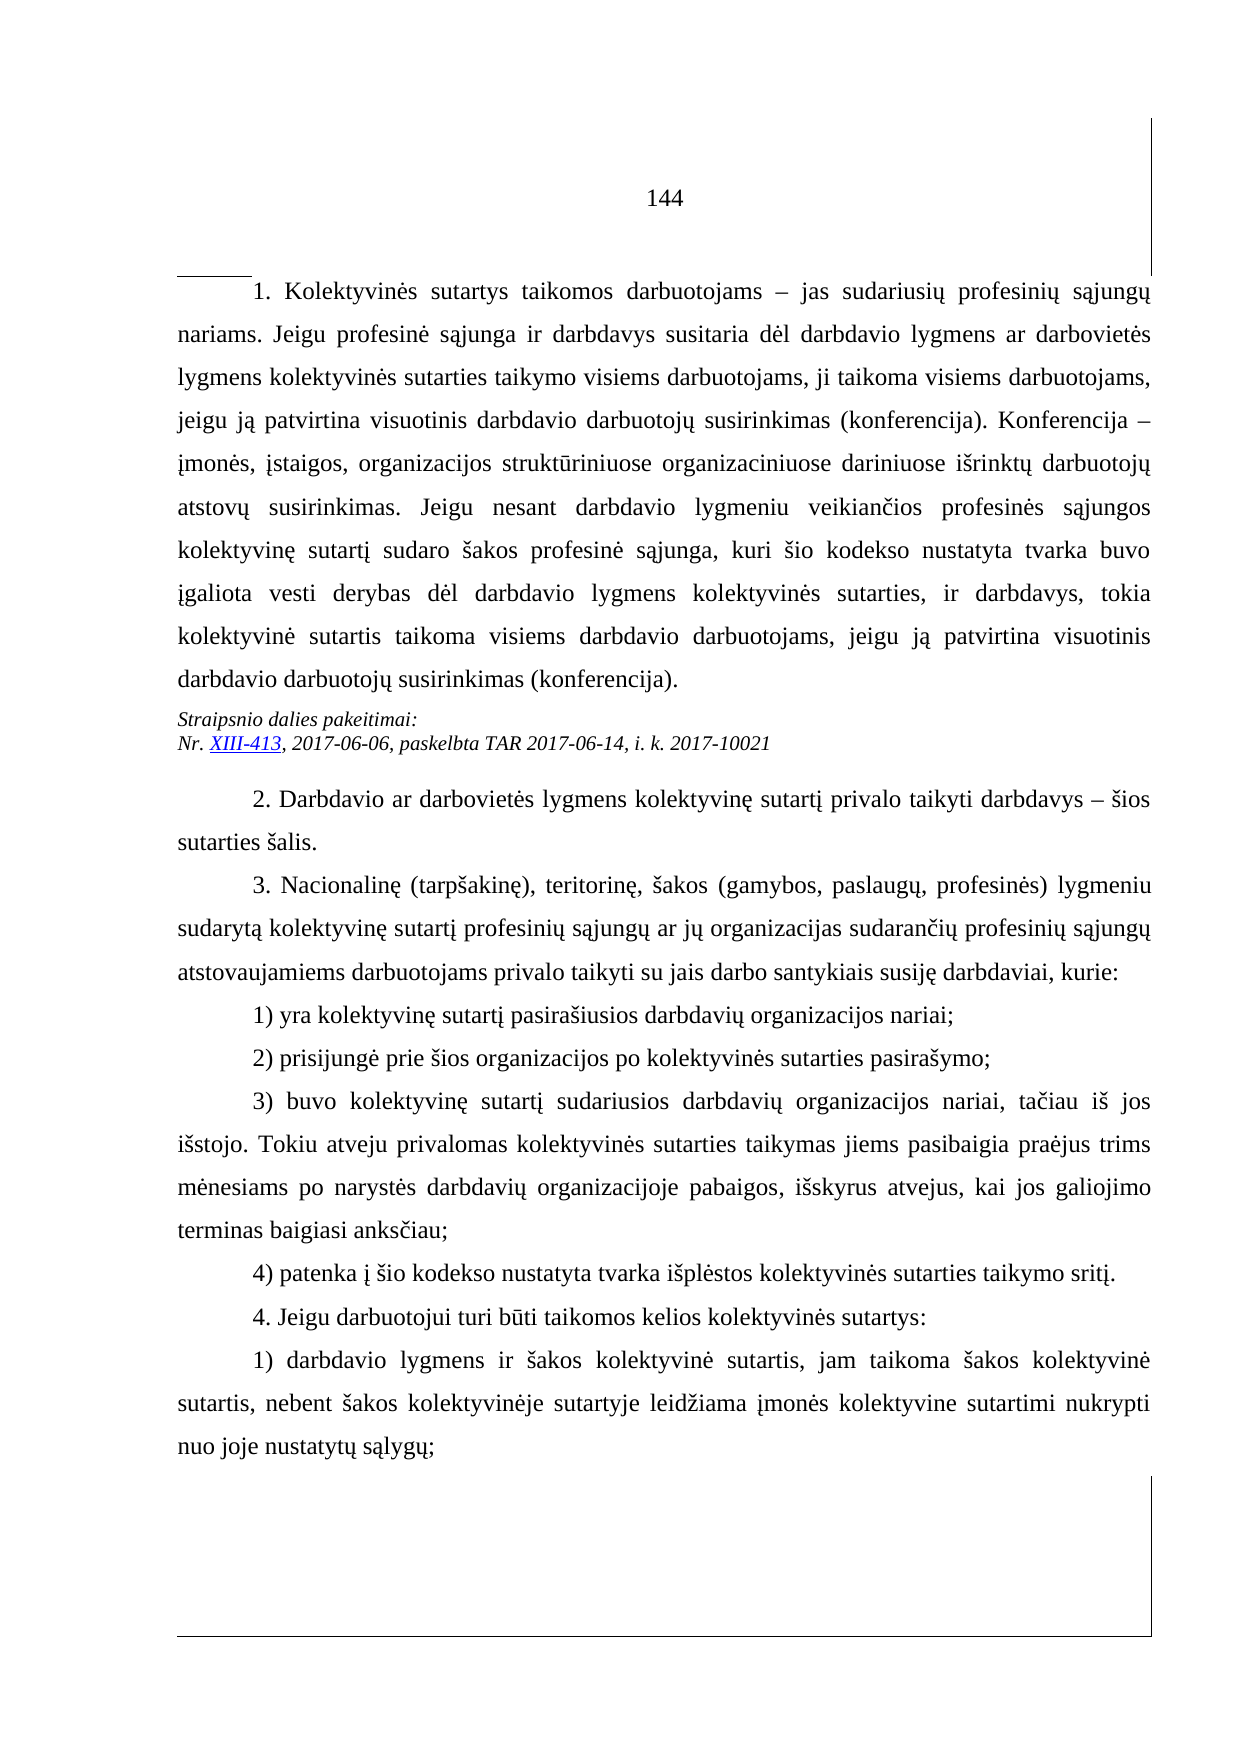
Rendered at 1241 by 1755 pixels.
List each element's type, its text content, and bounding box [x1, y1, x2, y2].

text 3. Nacionalinę (tarpšakinę), teritorinę, šakos (gamybos, paslaugų, profesinės) lygmeniu sudarytą kolektyvinę sutartį profesinių sąjungų ar jų organizacijas sudarančių profesinių sąjungų atstovaujamiems darbuotojams privalo taikyti su jais darbo santykiais susiję darbdaviai, kurie: [177, 870, 1152, 985]
text 2) prisijungė prie šios organizacijos po kolektyvinės sutarties pasirašymo; [177, 1043, 1152, 1072]
text Straipsnio dalies pakeitimai: [177, 707, 1152, 731]
text Nr. XIII-413, 2017-06-06, paskelbta TAR 2017-06-14, i. k. 2017-10021 [177, 731, 1152, 755]
text 4) patenka į šio kodekso nustatyta tvarka išplėstos kolektyvinės sutarties taikymo sritį. [177, 1258, 1152, 1287]
text 1) yra kolektyvinę sutartį pasirašiusios darbdavių organizacijos nariai; [177, 1000, 1152, 1028]
text 3) buvo kolektyvinę sutartį sudariusios darbdavių organizacijos nariai, tačiau iš jos išstojo. Tokiu atveju privalomas kolektyvinės sutarties taikymas jiems pasibaigia praėjus trims mėnesiams po narystės darbdavių organizacijoje pabaigos, išskyrus atvejus, kai jos galiojimo terminas baigiasi anksčiau; [177, 1086, 1152, 1244]
text 2. Darbdavio ar darbovietės lygmens kolektyvinę sutartį privalo taikyti darbdavys – šios sutarties šalis. [177, 784, 1152, 856]
text 1. Kolektyvinės sutartys taikomos darbuotojams – jas sudariusių profesinių sąjungų nariams. Jeigu profesinė sąjunga ir darbdavys susitaria dėl darbdavio lygmens ar darbovietės lygmens kolektyvinės sutarties taikymo visiems darbuotojams, ji taikoma visiems darbuotojams, jeigu ją patvirtina visuotinis darbdavio darbuotojų susirinkimas (konferencija). Konferencija – įmonės, įstaigos, organizacijos struktūriniuose organizaciniuose dariniuose išrinktų darbuotojų atstovų susirinkimas. Jeigu nesant darbdavio lygmeniu veikiančios profesinės sąjungos kolektyvinę sutartį sudaro šakos profesinė sąjunga, kuri šio kodekso nustatyta tvarka buvo įgaliota vesti derybas dėl darbdavio lygmens kolektyvinės sutarties, ir darbdavys, tokia kolektyvinė sutartis taikoma visiems darbdavio darbuotojams, jeigu ją patvirtina visuotinis darbdavio darbuotojų susirinkimas (konferencija). [177, 276, 1152, 693]
text 1) darbdavio lygmens ir šakos kolektyvinė sutartis, jam taikoma šakos kolektyvinė sutartis, nebent šakos kolektyvinėje sutartyje leidžiama įmonės kolektyvine sutartimi nukrypti nuo joje nustatytų sąlygų; [177, 1345, 1152, 1460]
text 4. Jeigu darbuotojui turi būti taikomos kelios kolektyvinės sutartys: [177, 1302, 1152, 1330]
